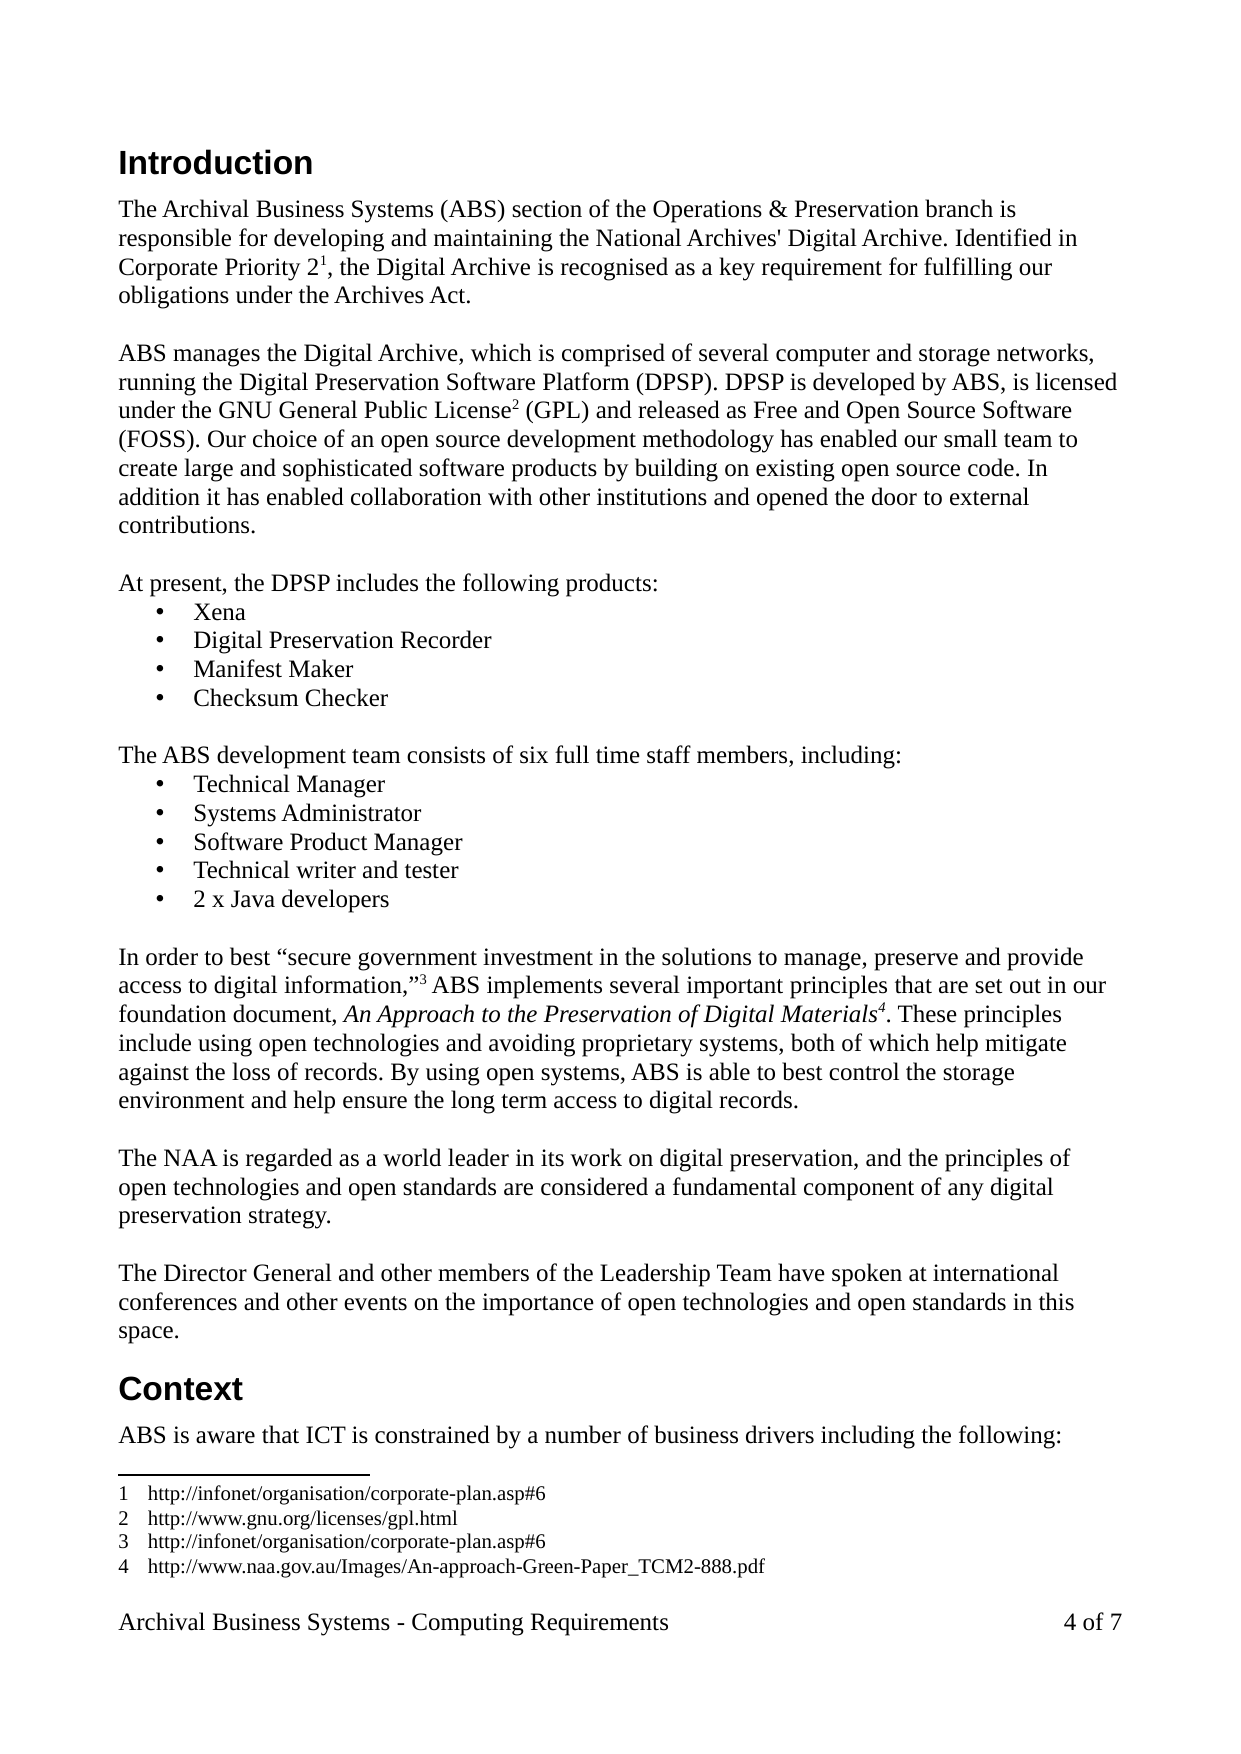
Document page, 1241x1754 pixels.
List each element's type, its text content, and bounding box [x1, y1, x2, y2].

list Manifest Maker [156, 654, 1122, 683]
text In order to best “secure government investment in the solutions to manage, preserve and provide access to digital information,” ABS implements several important principles that are set out in our foundation document, An Approach to the Preservation of Digital Materials. These principles include using open technologies and avoiding proprietary systems, both of which help mitigate against the loss of records. By using open systems, ABS is able to best control the storage environment and help ensure the long term access to digital records. [118, 942, 1122, 1114]
text The NAA is regarded as a world leader in its work on digital preservation, and the principles of open technologies and open standards are considered a fundamental component of any digital preservation strategy. [118, 1143, 1122, 1229]
text http://www.naa.gov.au/Images/An-approach-Green-Paper_TCM2-888.pdf [118, 1553, 1122, 1578]
text http://infonet/organisation/corporate-plan.asp#6 [118, 1481, 1122, 1505]
list Checksum Checker [156, 683, 1122, 712]
text ABS manages the Digital Archive, which is comprised of several computer and storage networks, running the Digital Preservation Software Platform (DPSP). DPSP is developed by ABS, is licensed under the GNU General Public License (GPL) and released as Free and Open Source Software (FOSS). Our choice of an open source development methodology has enabled our small team to create large and sophisticated software products by building on existing open source code. In addition it has enabled collaboration with other institutions and opened the door to external contributions. [118, 338, 1122, 539]
subtitle Context [118, 1369, 1122, 1408]
text The Archival Business Systems (ABS) section of the Operations & Preservation branch is responsible for developing and maintaining the National Archives' Digital Archive. Identified in Corporate Priority 2, the Digital Archive is recognised as a key requirement for fulfilling our obligations under the Archives Act. [118, 194, 1122, 309]
text The ABS development team consists of six full time staff members, including: [118, 741, 1122, 769]
text At present, the DPSP includes the following products: [118, 568, 1122, 597]
text http://www.gnu.org/licenses/gpl.html [118, 1505, 1122, 1529]
subtitle Introduction [118, 143, 1122, 182]
text ABS is aware that ICT is constrained by a number of business drivers including the following: [118, 1420, 1122, 1449]
list Technical Manager [156, 769, 1122, 798]
list Software Product Manager [156, 827, 1122, 856]
text The Director General and other members of the Leadership Team have spoken at international conferences and other events on the importance of open technologies and open standards in this space. [118, 1258, 1122, 1344]
list Xena [156, 597, 1122, 626]
list Digital Preservation Recorder [156, 626, 1122, 654]
list 2 x Java developers [156, 884, 1122, 913]
list Technical writer and tester [156, 856, 1122, 884]
text http://infonet/organisation/corporate-plan.asp#6 [118, 1529, 1122, 1553]
list Systems Administrator [156, 798, 1122, 827]
